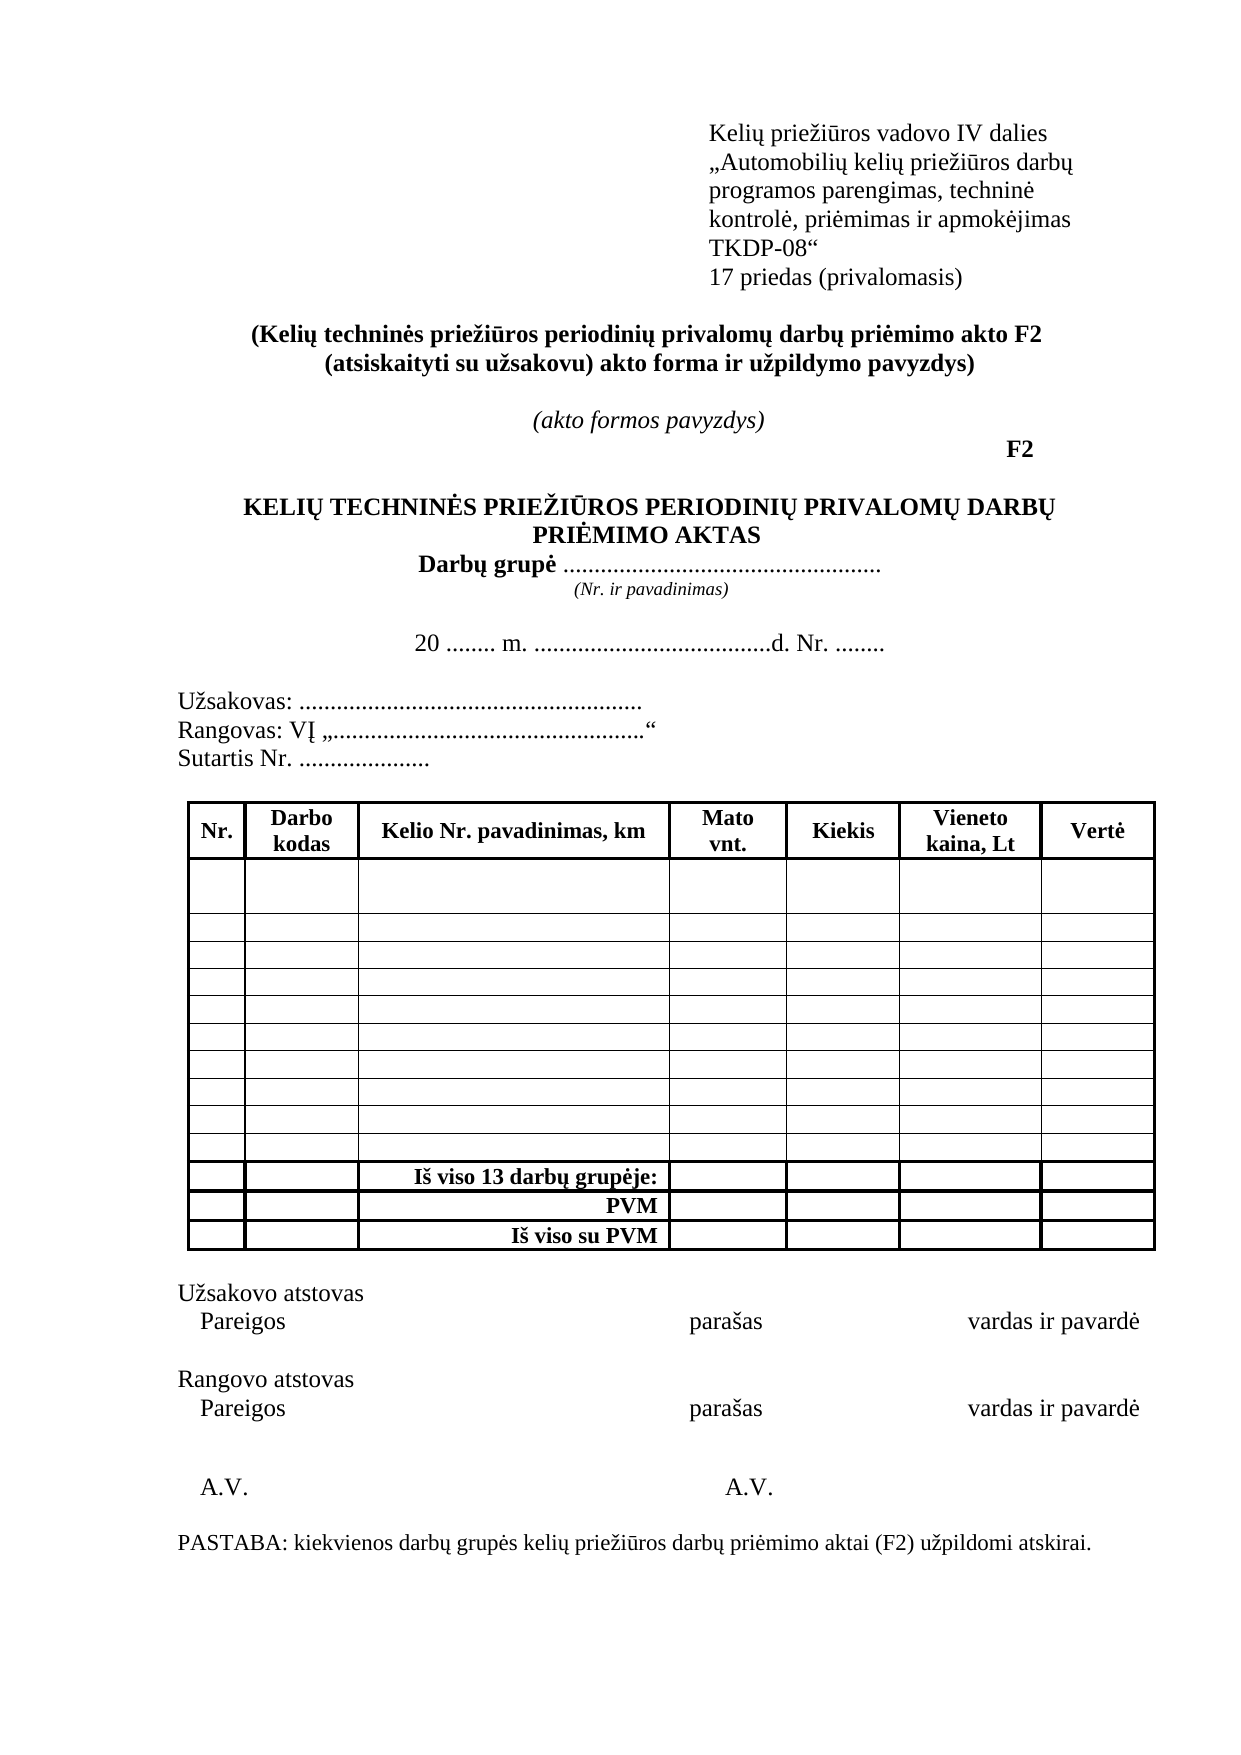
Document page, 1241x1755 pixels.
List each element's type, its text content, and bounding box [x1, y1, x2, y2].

table_cell [787, 1134, 899, 1160]
table_cell [900, 886, 1041, 913]
table_cell [247, 1193, 357, 1219]
text F2 [177, 434, 1034, 463]
table_cell [1042, 969, 1153, 995]
table_header Pareigos [189, 1393, 638, 1421]
table_cell [670, 996, 786, 1023]
table_cell [1042, 942, 1153, 968]
table_cell [246, 969, 358, 995]
table_cell [787, 860, 899, 886]
table_cell [190, 1024, 244, 1050]
table_header Nr. [190, 804, 243, 857]
table_cell [670, 1079, 786, 1105]
text Darbų grupė ................................................... [177, 549, 1122, 578]
table_cell [670, 969, 786, 995]
table_cell [359, 914, 669, 941]
table_cell [671, 1222, 785, 1248]
table_cell [787, 886, 899, 913]
table_cell [787, 1024, 899, 1050]
table_cell [787, 1051, 899, 1078]
text (Nr. ir pavadinimas) [177, 578, 1122, 600]
table_cell [1042, 860, 1153, 886]
text Rangovo atstovas [177, 1364, 1122, 1393]
text (Kelių techninės priežiūros periodinių privalomų darbų priėmimo akto F2 [177, 319, 1122, 348]
table_cell [190, 1079, 244, 1105]
table_header A.V. [714, 1472, 1151, 1501]
table_cell [190, 1051, 244, 1078]
table_cell [190, 996, 244, 1023]
table_cell [190, 1163, 243, 1189]
table_header parašas [639, 1393, 813, 1421]
table_header Pareigos [189, 1306, 638, 1335]
table_cell [190, 1106, 244, 1132]
table_cell [901, 1163, 1039, 1189]
table_cell [670, 1106, 786, 1132]
table_header Vieneto kaina, Lt [901, 804, 1039, 857]
table_cell [246, 1079, 358, 1105]
table_cell [900, 1079, 1041, 1105]
table_cell [900, 1106, 1041, 1132]
table_cell PVM [360, 1193, 668, 1219]
table_cell [1042, 1134, 1153, 1160]
table_cell [246, 1051, 358, 1078]
table_cell [670, 1051, 786, 1078]
table_header Mato vnt. [671, 804, 785, 857]
table_cell [246, 996, 358, 1023]
table_cell Iš viso 13 darbų grupėje: [360, 1163, 668, 1189]
table_cell [190, 1134, 244, 1160]
table_cell [787, 942, 899, 968]
table_cell [787, 914, 899, 941]
table_cell [190, 886, 244, 913]
table_header parašas [639, 1306, 813, 1335]
text (atsiskaityti su užsakovu) akto forma ir užpildymo pavyzdys) [177, 348, 1122, 377]
table_cell [900, 1024, 1041, 1050]
table_cell [190, 1222, 243, 1248]
table_cell [359, 942, 669, 968]
table_cell [246, 942, 358, 968]
table_cell [1043, 1193, 1153, 1219]
table_cell [1043, 1222, 1153, 1248]
table_cell [788, 1193, 898, 1219]
table_cell [190, 942, 244, 968]
table_cell [787, 1106, 899, 1132]
table_cell [359, 1079, 669, 1105]
table_header vardas ir pavardė [814, 1393, 1151, 1421]
text TKDP-08“ [177, 233, 1122, 262]
table_cell [900, 969, 1041, 995]
table_cell [900, 1051, 1041, 1078]
table_cell [190, 914, 244, 941]
text Rangovas: VĮ „..................................................“ [177, 715, 1122, 743]
table_cell [359, 1134, 669, 1160]
table_cell [670, 1134, 786, 1160]
table_cell [1042, 1079, 1153, 1105]
text PASTABA: kiekvienos darbų grupės kelių priežiūros darbų priėmimo aktai (F2) užpildomi atskirai. [177, 1529, 1196, 1556]
text programos parengimas, techninė [177, 176, 1122, 204]
text Užsakovo atstovas [177, 1278, 1122, 1306]
table_cell [1042, 996, 1153, 1023]
table_cell [670, 860, 786, 886]
table_cell [670, 942, 786, 968]
table_cell [787, 1079, 899, 1105]
text Sutartis Nr. ..................... [177, 743, 1122, 772]
table_cell [359, 1106, 669, 1132]
text kontrolė, priėmimas ir apmokėjimas [177, 204, 1122, 233]
table_cell [670, 1024, 786, 1050]
table_cell [787, 969, 899, 995]
table_cell [900, 996, 1041, 1023]
table_cell [900, 1134, 1041, 1160]
table_cell [190, 1193, 243, 1219]
table_cell [788, 1222, 898, 1248]
table_cell [359, 1051, 669, 1078]
table_cell [359, 996, 669, 1023]
table_cell [671, 1163, 785, 1189]
table_header Kelio Nr. pavadinimas, km [360, 804, 668, 857]
table_cell [359, 886, 669, 913]
text (akto formos pavyzdys) [177, 406, 1122, 434]
text Kelių priežiūros vadovo IV dalies [709, 118, 1122, 147]
table_cell [247, 1222, 357, 1248]
table_cell [359, 860, 669, 886]
text Užsakovas: ....................................................... [177, 686, 1122, 715]
table_cell [900, 914, 1041, 941]
table_cell [901, 1193, 1039, 1219]
table_cell [1042, 886, 1153, 913]
table_header A.V. [189, 1472, 713, 1501]
table_cell [246, 886, 358, 913]
table_cell [788, 1163, 898, 1189]
text 20 ........ m. ......................................d. Nr. ........ [177, 628, 1122, 657]
table_cell [246, 1106, 358, 1132]
table_cell [190, 860, 244, 886]
text KELIŲ TECHNINĖS PRIEŽIŪROS PERIODINIŲ PRIVALOMŲ DARBŲ PRIĖMIMO AKTAS [177, 492, 1122, 549]
table_cell [246, 860, 358, 886]
table_cell [190, 969, 244, 995]
table_header Vertė [1043, 804, 1153, 857]
table_cell [1042, 914, 1153, 941]
text 17 priedas (privalomasis) [177, 262, 1122, 291]
table_cell [671, 1193, 785, 1219]
table_header Kiekis [788, 804, 898, 857]
table_cell [1042, 1051, 1153, 1078]
table_cell [670, 914, 786, 941]
table_header vardas ir pavardė [814, 1306, 1151, 1335]
table_cell [900, 942, 1041, 968]
table_cell [1043, 1163, 1153, 1189]
table_cell Iš viso su PVM [360, 1222, 668, 1248]
table_cell [787, 996, 899, 1023]
table_cell [1042, 1106, 1153, 1132]
table_cell [359, 969, 669, 995]
table_header Darbo kodas [247, 804, 357, 857]
table_cell [247, 1163, 357, 1189]
text „Automobilių kelių priežiūros darbų [177, 147, 1122, 176]
table_cell [900, 860, 1041, 886]
table_cell [901, 1222, 1039, 1248]
table_cell [359, 1024, 669, 1050]
table_cell [246, 914, 358, 941]
table_cell [246, 1134, 358, 1160]
table_cell [670, 886, 786, 913]
table_cell [246, 1024, 358, 1050]
table_cell [1042, 1024, 1153, 1050]
